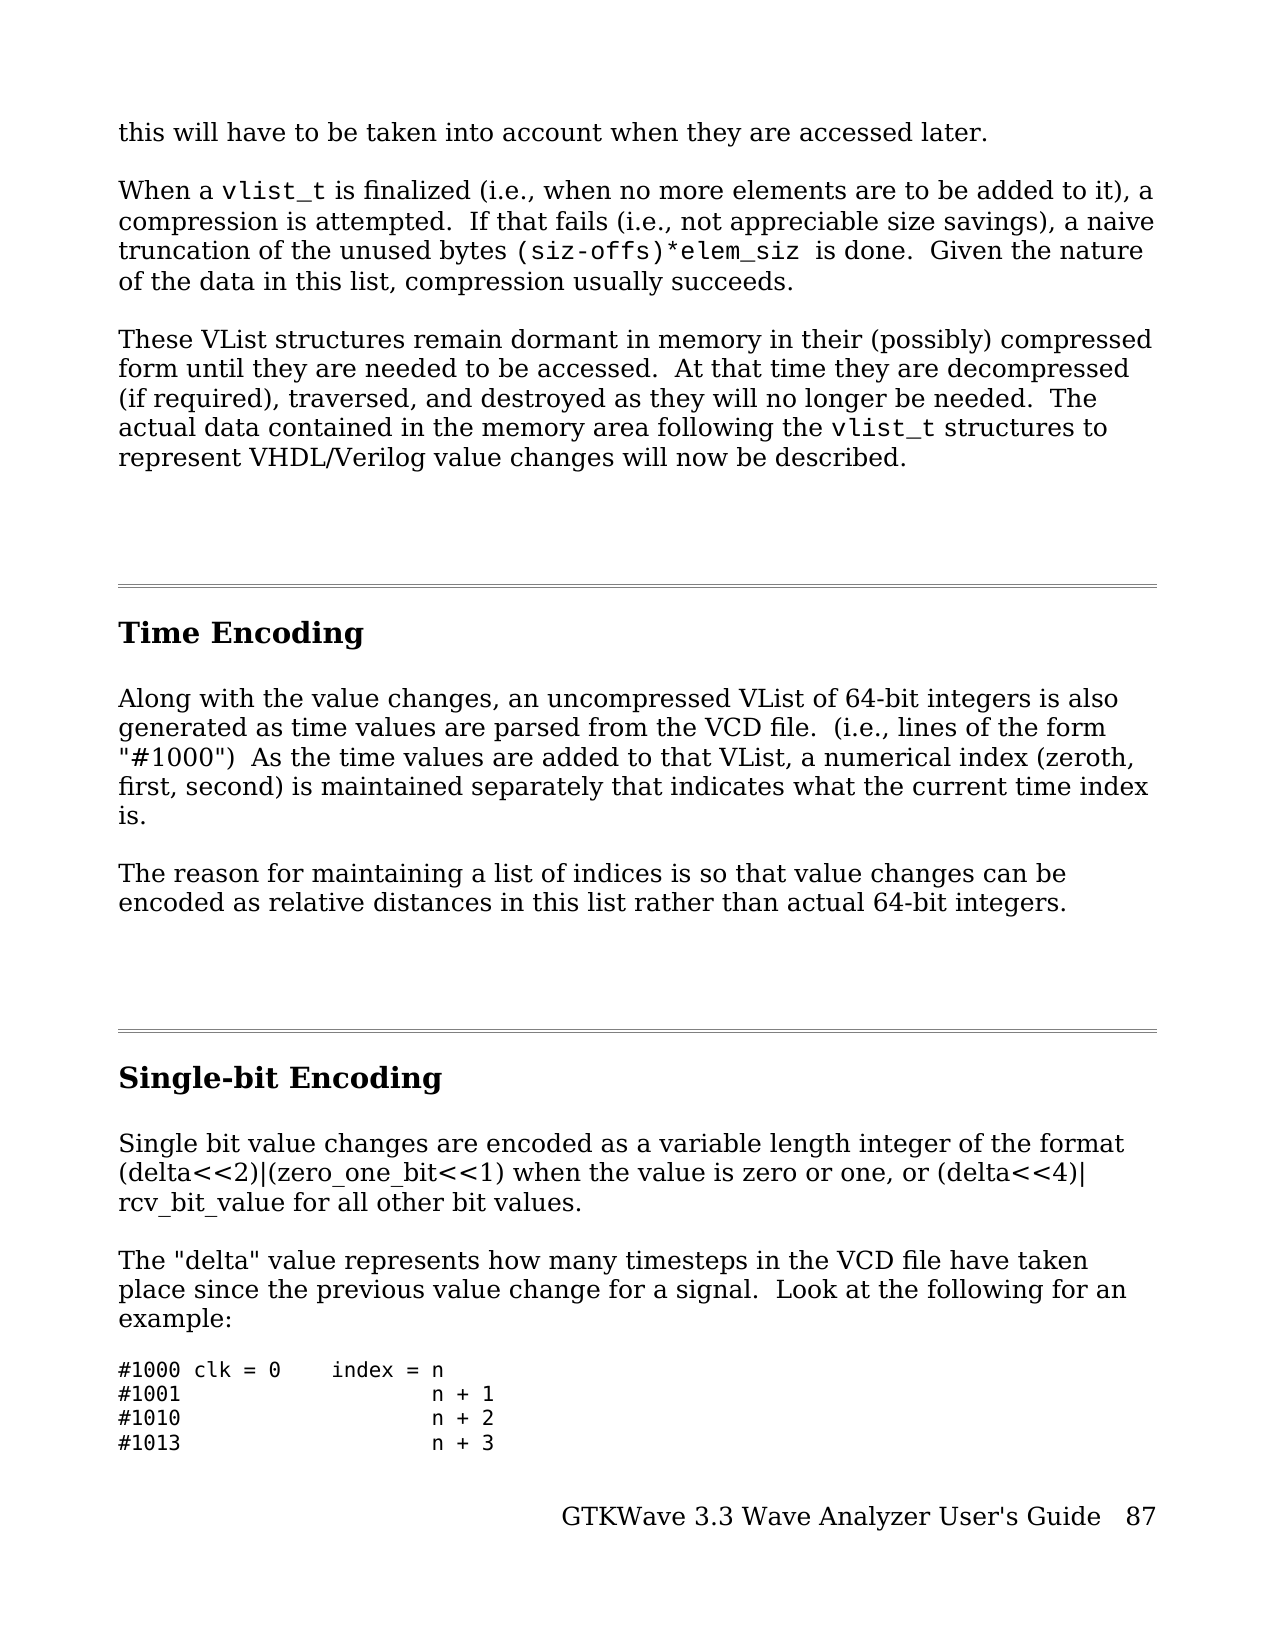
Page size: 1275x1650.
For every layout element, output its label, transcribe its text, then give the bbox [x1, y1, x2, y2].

text The "delta" value represents how many timesteps in the VCD file have taken place since the previous value change for a signal. Look at the following for an example: [118, 1246, 1157, 1334]
text Single bit value changes are encoded as a variable length integer of the format (delta<<2)|(zero_one_bit<<1) when the value is zero or one, or (delta<<4)|rcv_bit_value for all other bit values. [118, 1129, 1157, 1217]
text this will have to be taken into account when they are accessed later. [118, 118, 1157, 147]
text #1013 n + 3 [118, 1431, 1157, 1455]
text #1000 clk = 0 index = n [118, 1358, 1157, 1382]
text These VList structures remain dormant in memory in their (possibly) compressed form until they are needed to be accessed. At that time they are decompressed (if required), traversed, and destroyed as they will no longer be needed. The actual data contained in the memory area following the vlist_t structures to represent VHDL/Verilog value changes will now be described. [118, 325, 1157, 473]
text Time Encoding [118, 616, 1157, 651]
text #1010 n + 2 [118, 1406, 1157, 1431]
text The reason for maintaining a list of indices is so that value changes can be encoded as relative distances in this list rather than actual 64-bit integers. [118, 859, 1157, 918]
text Along with the value changes, an uncompressed VList of 64-bit integers is also generated as time values are parsed from the VCD file. (i.e., lines of the form "#1000") As the time values are added to that VList, a numerical index (zeroth, first, second) is maintained separately that indicates what the current time index is. [118, 684, 1157, 830]
text Single-bit Encoding [118, 1061, 1157, 1096]
text #1001 n + 1 [118, 1382, 1157, 1406]
text When a vlist_t is finalized (i.e., when no more elements are to be added to it), a compression is attempted. If that fails (i.e., not appreciable size savings), a naive truncation of the unused bytes (siz-offs)*elem_siz is done. Given the nature of the data in this list, compression usually succeeds. [118, 176, 1157, 296]
